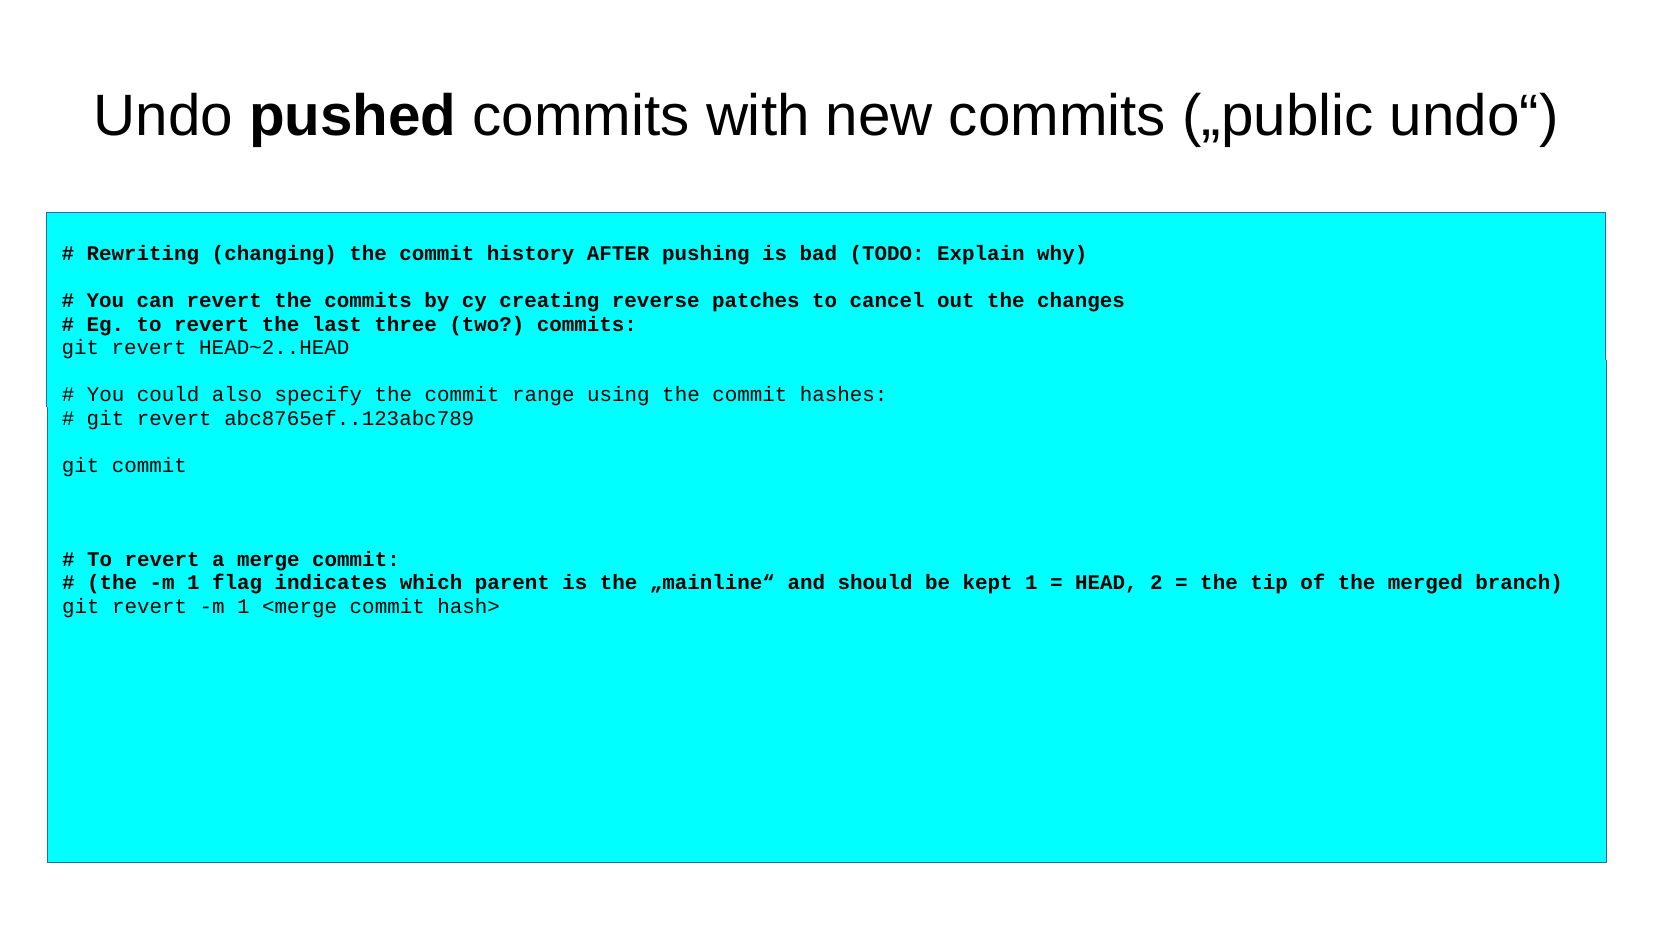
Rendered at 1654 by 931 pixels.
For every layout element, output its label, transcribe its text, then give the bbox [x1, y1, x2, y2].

text_box # Rewriting (changing) the commit history AFTER pushing is bad (TODO: Explain why) # You can revert the commits by cy creating reverse patches to cancel out the changes # Eg. to revert the last three (two?) commits: git revert HEAD~2..HEAD # You could also specify the commit range using the commit hashes: # git revert abc8765ef..123abc789 git commit # To revert a merge commit: # (the -m 1 flag indicates which parent is the „mainline“ and should be kept 1 = HEAD, 2 = the tip of the merged branch) git revert -m 1 <merge commit hash> [46, 212, 1607, 863]
title Undo pushed commits with new commits („public undo“) [82, 37, 1571, 193]
